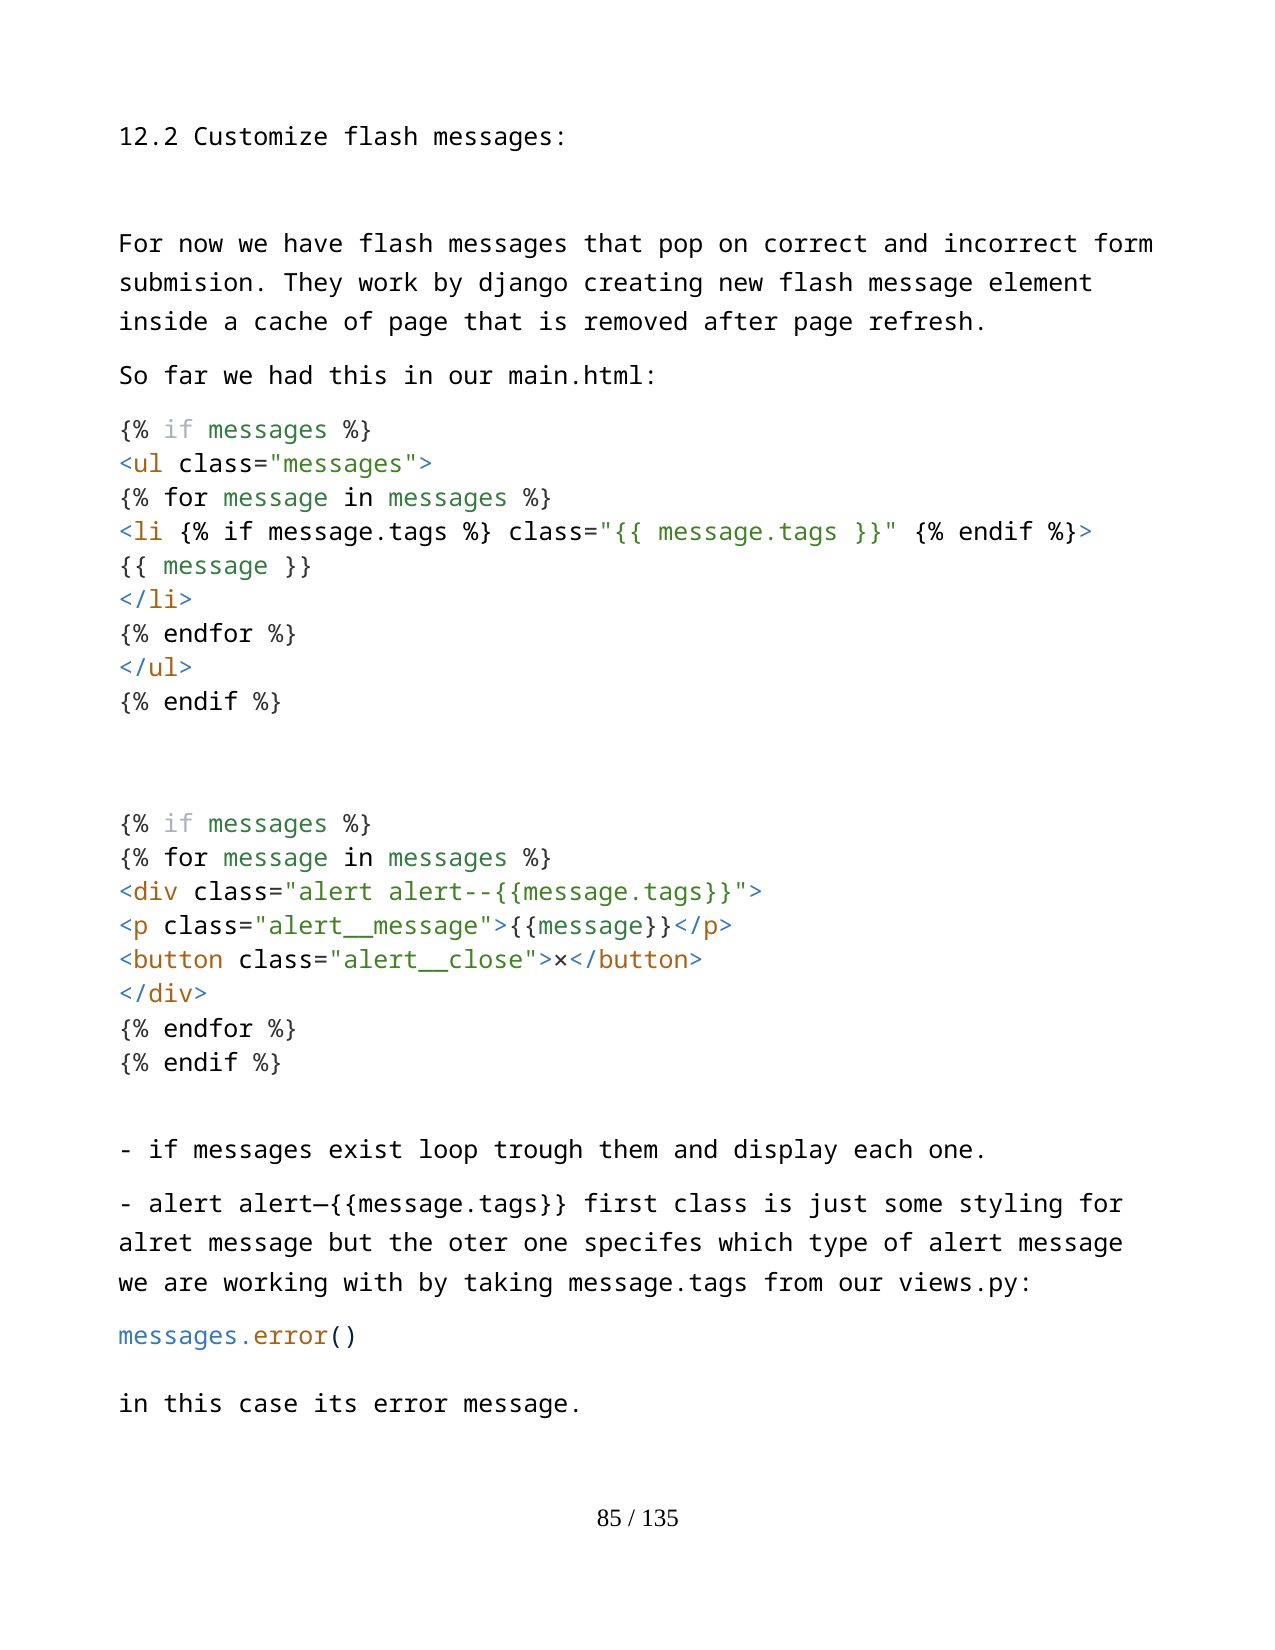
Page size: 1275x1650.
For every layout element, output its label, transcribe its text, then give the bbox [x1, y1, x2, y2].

text <p class="alert__message">{{message}}</p> [118, 908, 1157, 942]
text <ul class="messages"> [118, 446, 1157, 479]
text </li> [118, 582, 1157, 616]
text <div class="alert alert--{{message.tags}}"> [118, 874, 1157, 908]
text </ul> [118, 650, 1157, 684]
text {% endfor %} [118, 616, 1157, 650]
text - alert alert—{{message.tags}} first class is just some styling for alret message but the oter one specifes which type of alert message we are working with by taking message.tags from our views.py: [118, 1186, 1157, 1298]
text in this case its error message. [118, 1386, 1157, 1420]
text 12.2 Customize flash messages: [118, 118, 1157, 152]
text {% endif %} [118, 1044, 1157, 1078]
text {{ message }} [118, 548, 1157, 582]
text {% endfor %} [118, 1010, 1157, 1044]
text - if messages exist loop trough them and display each one. [118, 1132, 1157, 1166]
text {% for message in messages %} [118, 479, 1157, 514]
text {% if messages %} [118, 411, 1157, 446]
text <button class="alert__close">⨯</button> [118, 942, 1157, 976]
text For now we have flash messages that pop on correct and incorrect form submision. They work by django creating new flash message element inside a cache of page that is removed after page refresh. [118, 226, 1157, 338]
text </div> [118, 976, 1157, 1010]
text {% endif %} [118, 684, 1157, 718]
text messages.error() [118, 1318, 1157, 1352]
text {% if messages %} [118, 806, 1157, 840]
text So far we had this in our main.html: [118, 358, 1157, 392]
text {% for message in messages %} [118, 840, 1157, 874]
text <li {% if message.tags %} class="{{ message.tags }}" {% endif %}> [118, 514, 1157, 548]
